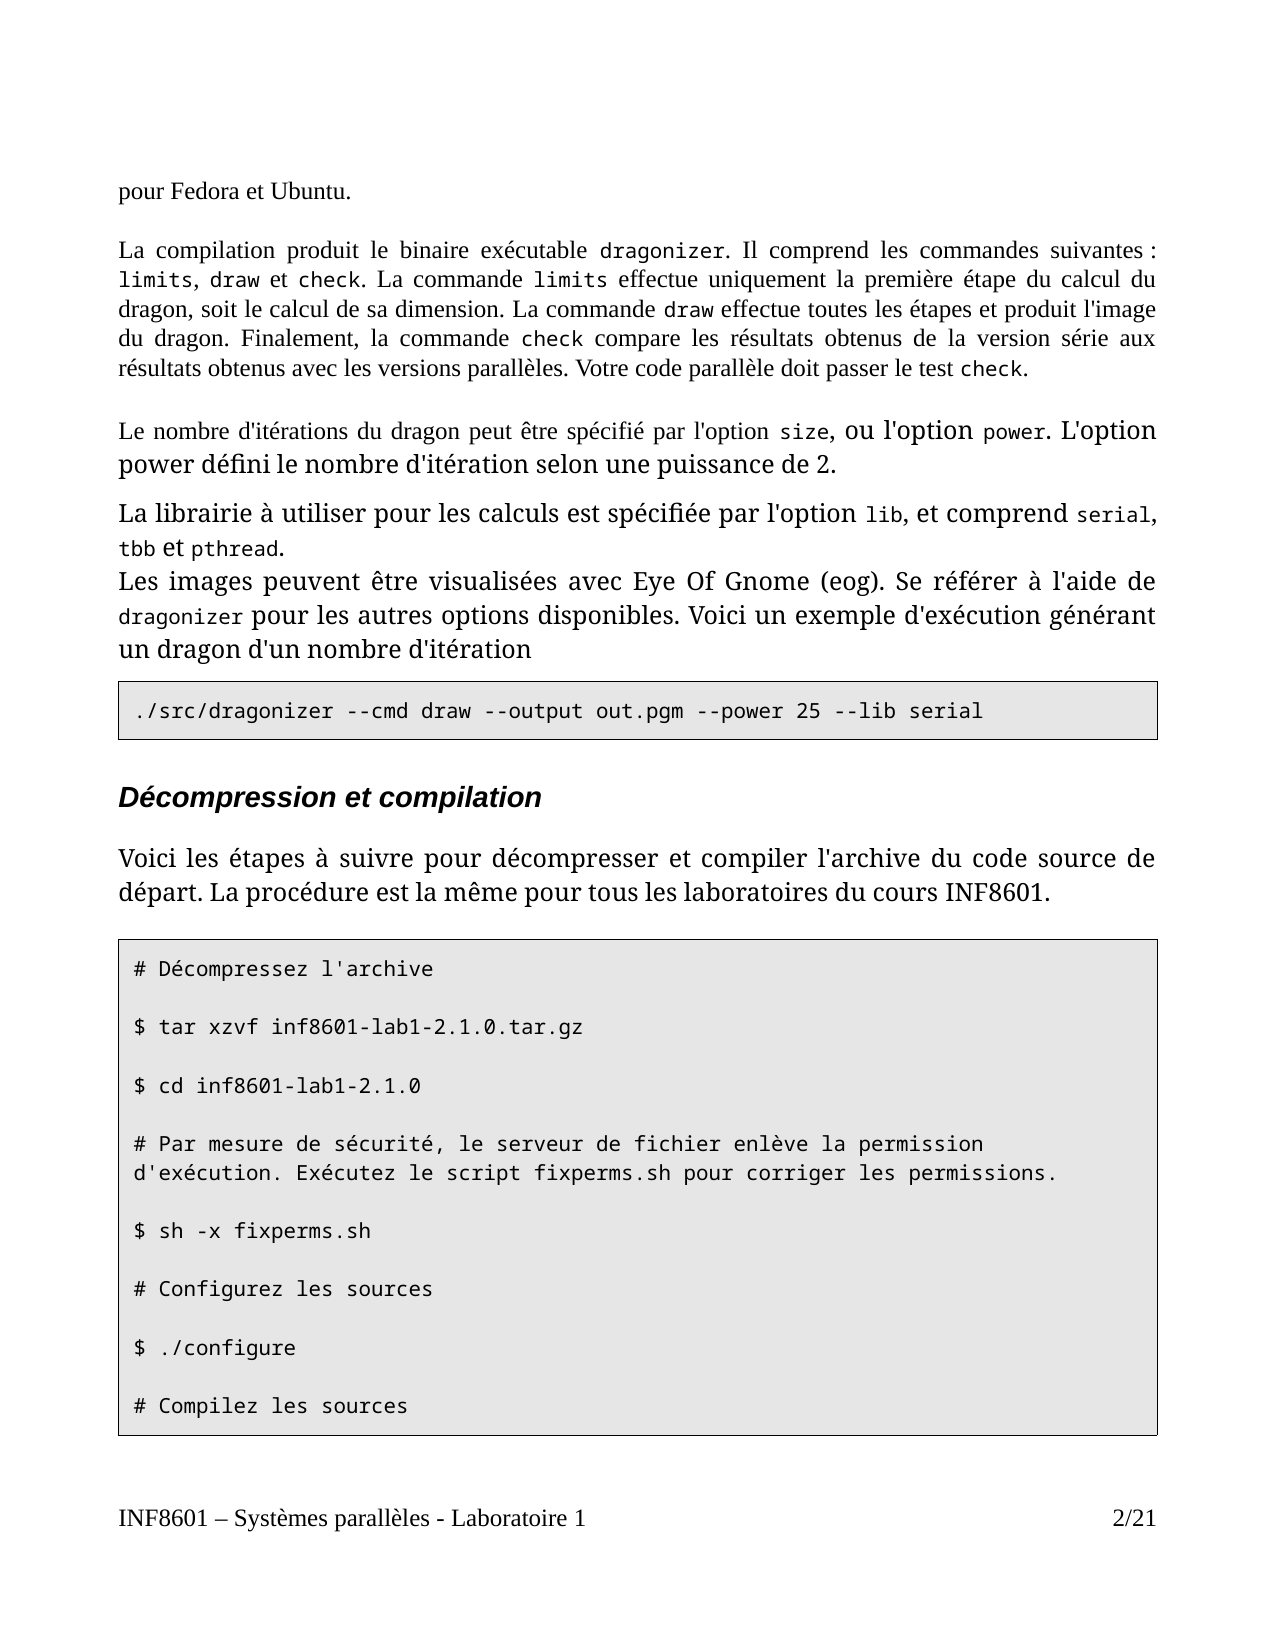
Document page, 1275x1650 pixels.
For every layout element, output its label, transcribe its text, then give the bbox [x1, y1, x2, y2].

text $ cd inf8601-lab1-2.1.0 [119, 1056, 1157, 1099]
text La compilation produit le binaire exécutable dragonizer. Il comprend les commandes suivantes : limits, draw et check. La commande limits effectue uniquement la première étape du calcul du dragon, soit le calcul de sa dimension. La commande draw effectue toutes les étapes et produit l'image du dragon. Finalement, la commande check compare les résultats obtenus de la version série aux résultats obtenus avec les versions parallèles. Votre code parallèle doit passer le test check. [118, 235, 1157, 382]
text $ tar xzvf inf8601-lab1-2.1.0.tar.gz [119, 997, 1157, 1041]
text # Compilez les sources [119, 1376, 1157, 1435]
text ./src/dragonizer --cmd draw --output out.pgm --power 25 --lib serial [119, 682, 1157, 739]
text # Configurez les sources [119, 1259, 1157, 1303]
text # Par mesure de sécurité, le serveur de fichier enlève la permission d'exécution. Exécutez le script fixperms.sh pour corriger les permissions. [119, 1114, 1157, 1186]
text La librairie à utiliser pour les calculs est spécifiée par l'option lib, et comprend serial, tbb et pthread. [118, 496, 1157, 564]
text Les images peuvent être visualisées avec Eye Of Gnome (eog). Se référer à l'aide de dragonizer pour les autres options disponibles. Voici un exemple d'exécution générant un dragon d'un nombre d'itération [118, 564, 1157, 666]
subtitle Décompression et compilation [118, 779, 1157, 813]
text $ sh -x fixperms.sh [119, 1201, 1157, 1244]
text pour Fedora et Ubuntu. [118, 176, 1157, 205]
text # Décompressez l'archive [119, 940, 1157, 982]
text Le nombre d'itérations du dragon peut être spécifié par l'option size, ou l'option power. L'option power défini le nombre d'itération selon une puissance de 2. [118, 412, 1157, 481]
text $ ./configure [119, 1318, 1157, 1361]
text Voici les étapes à suivre pour décompresser et compiler l'archive du code source de départ. La procédure est la même pour tous les laboratoires du cours INF8601. [118, 841, 1157, 909]
